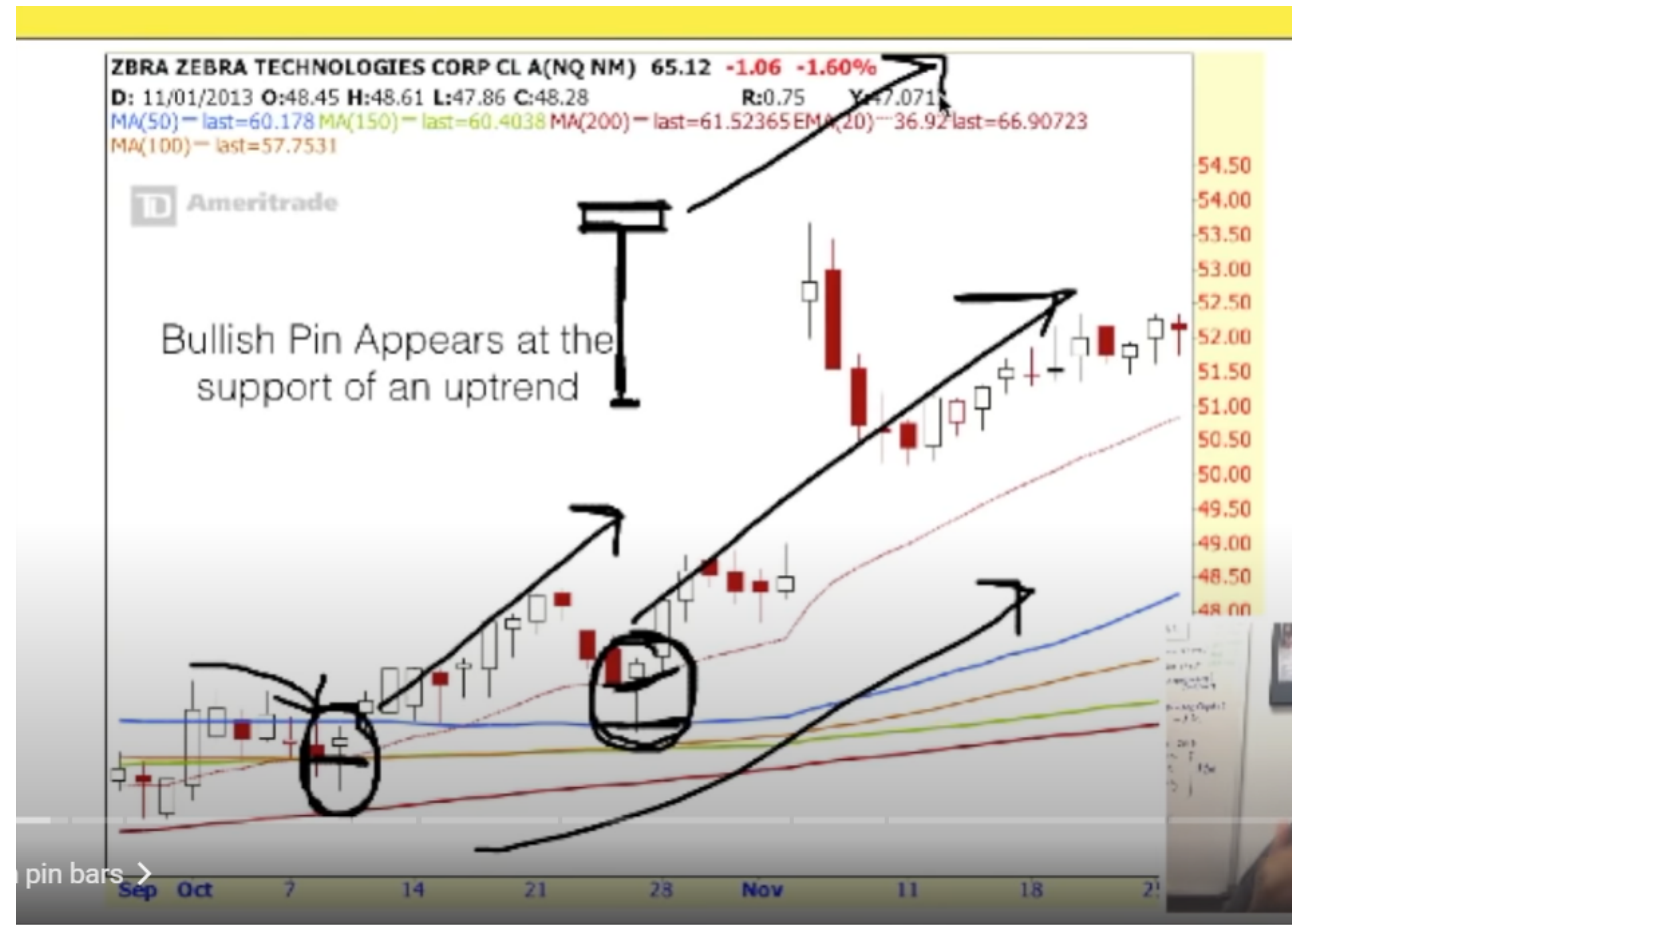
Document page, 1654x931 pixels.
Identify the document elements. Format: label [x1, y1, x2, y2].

picture [16, 6, 1292, 931]
